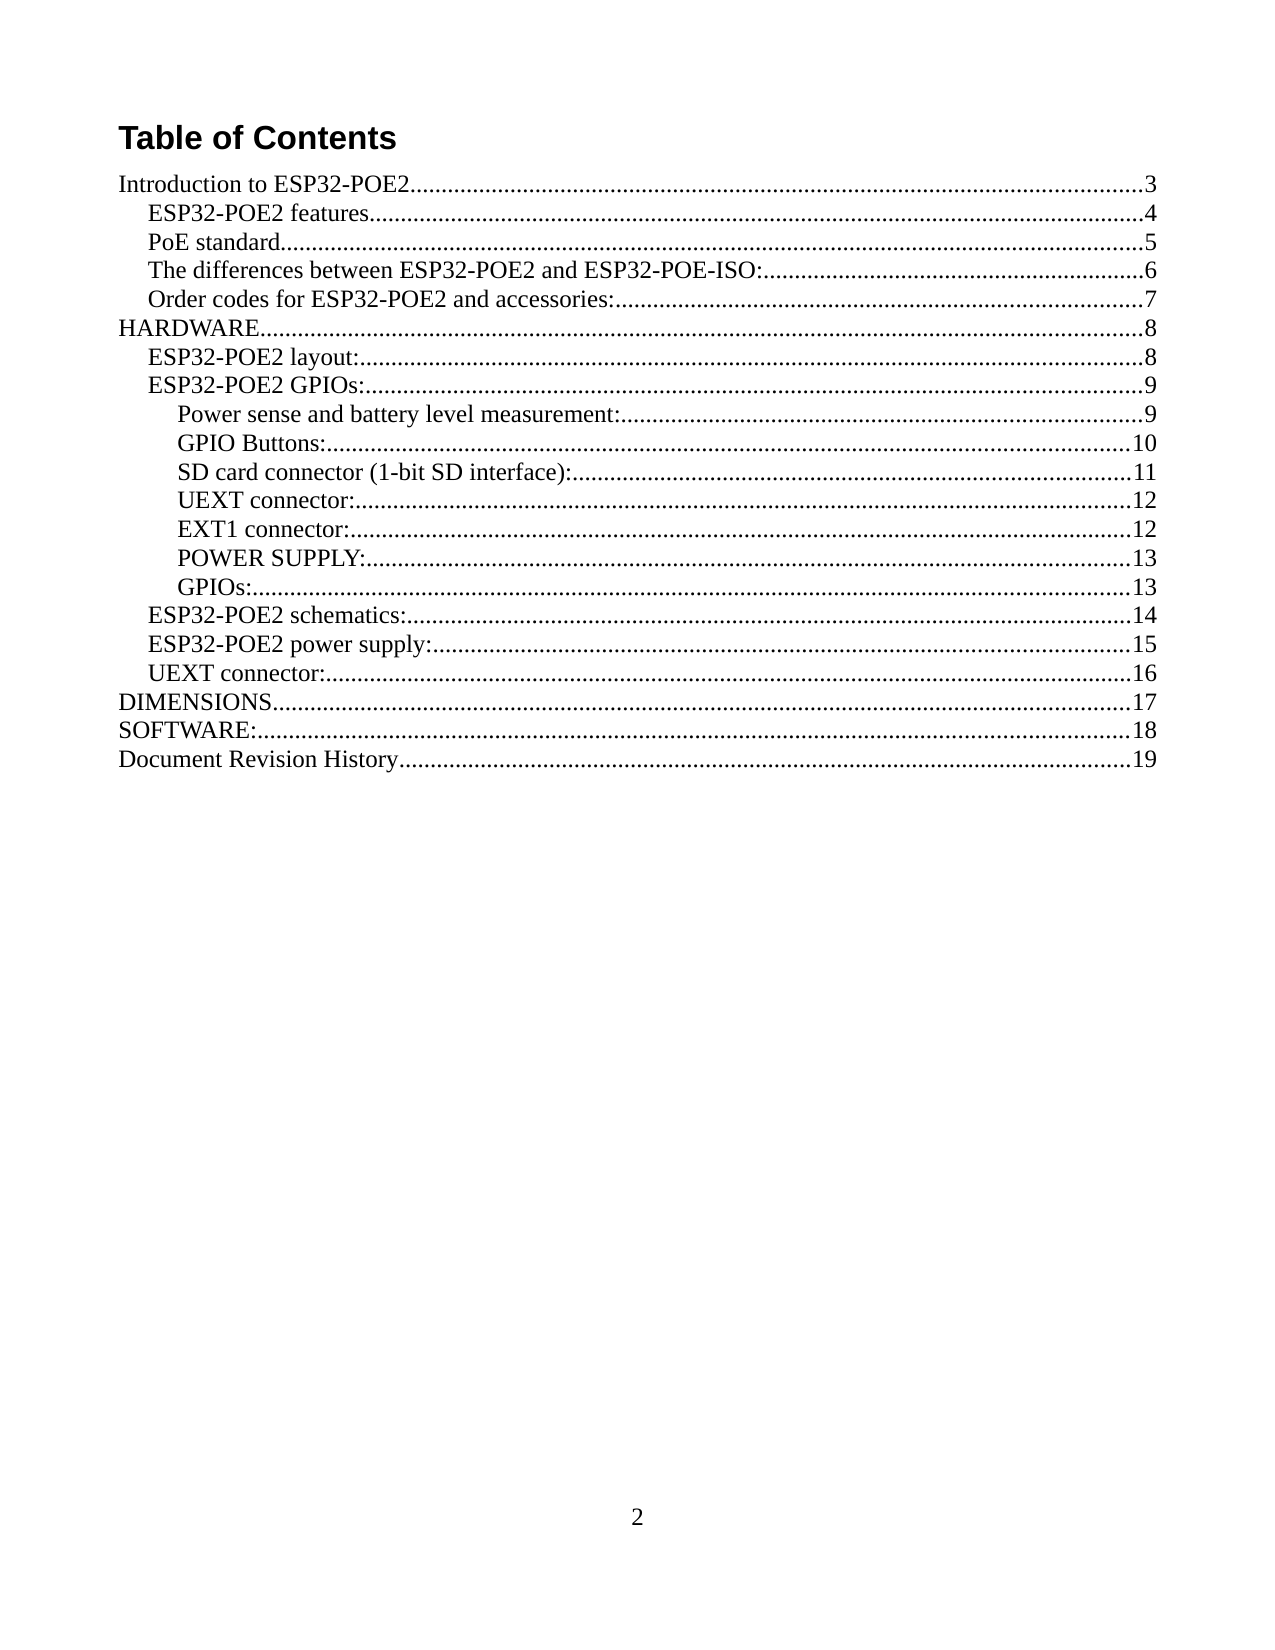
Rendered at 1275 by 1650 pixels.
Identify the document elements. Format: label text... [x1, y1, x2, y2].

text Document Revision History 19 [118, 744, 1157, 773]
text ESP32-POE2 schematics: 14 [148, 600, 1157, 629]
text Order codes for ESP32-POE2 and accessories: 7 [148, 284, 1157, 313]
text Power sense and battery level measurement: 9 [177, 399, 1157, 428]
text GPIOs: 13 [177, 572, 1157, 600]
text HARDWARE 8 [118, 313, 1157, 342]
text PoE standard 5 [148, 227, 1157, 255]
text EXT1 connector: 12 [177, 514, 1157, 543]
text Introduction to ESP32-POE2 3 [118, 169, 1157, 198]
text UEXT connector: 16 [148, 658, 1157, 687]
text GPIO Buttons: 10 [177, 428, 1157, 457]
text SOFTWARE: 18 [118, 715, 1157, 744]
text ESP32-POE2 features 4 [148, 198, 1157, 227]
text UEXT connector: 12 [177, 485, 1157, 514]
subtitle Table of Contents [118, 118, 1157, 157]
text ESP32-POE2 layout: 8 [148, 342, 1157, 370]
text DIMENSIONS 17 [118, 687, 1157, 715]
text SD card connector (1-bit SD interface): 11 [177, 457, 1157, 485]
text ESP32-POE2 GPIOs: 9 [148, 370, 1157, 399]
text POWER SUPPLY: 13 [177, 543, 1157, 572]
text ESP32-POE2 power supply: 15 [148, 629, 1157, 658]
text The differences between ESP32-POE2 and ESP32-POE-ISO: 6 [148, 255, 1157, 284]
